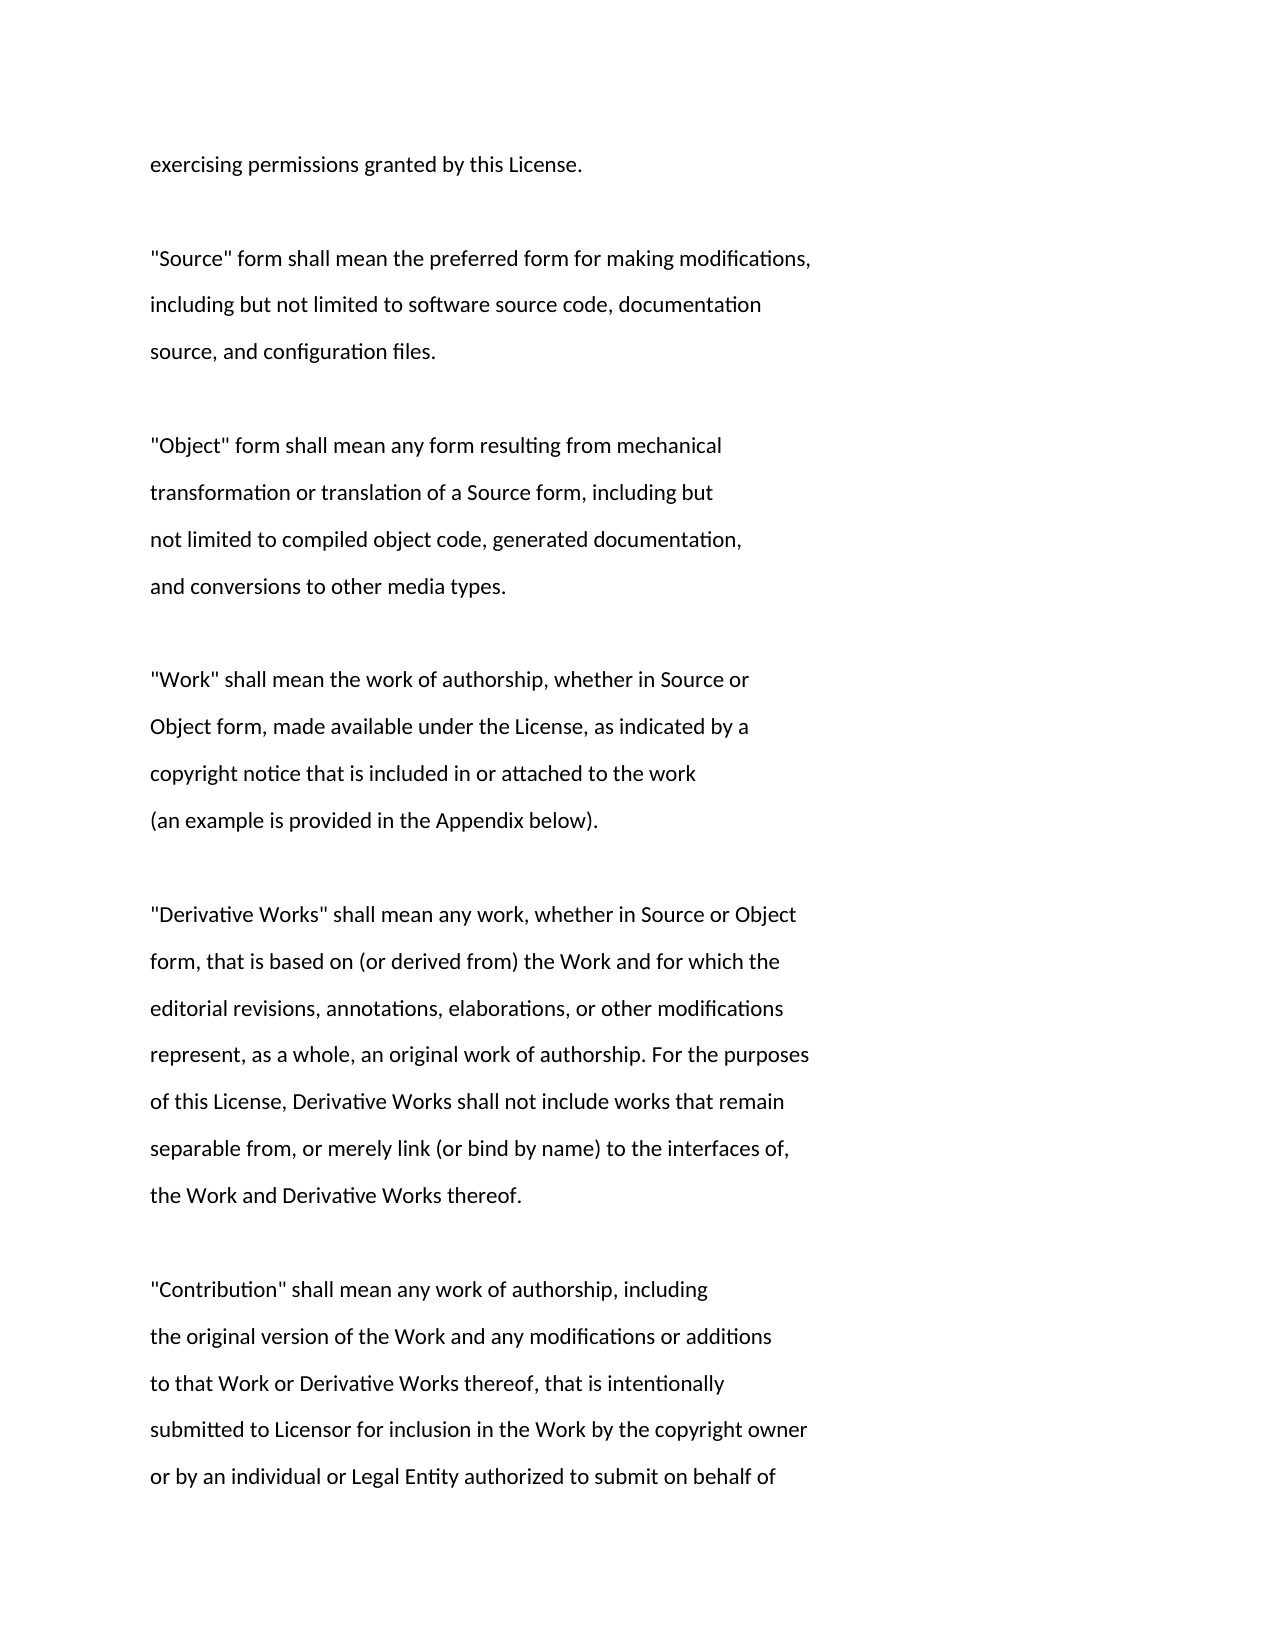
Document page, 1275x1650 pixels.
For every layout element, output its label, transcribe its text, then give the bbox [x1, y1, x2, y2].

text transformation or translation of a Source form, including but [150, 478, 1125, 506]
text "Derivative Works" shall mean any work, whether in Source or Object [150, 900, 1125, 928]
text represent, as a whole, an original work of authorship. For the purposes [150, 1041, 1125, 1069]
text editorial revisions, annotations, elaborations, or other modifications [150, 994, 1125, 1022]
text exercising permissions granted by this License. [150, 150, 1125, 178]
text to that Work or Derivative Works thereof, that is intentionally [150, 1369, 1125, 1397]
text the original version of the Work and any modifications or additions [150, 1322, 1125, 1350]
text of this License, Derivative Works shall not include works that remain [150, 1087, 1125, 1116]
text form, that is based on (or derived from) the Work and for which the [150, 947, 1125, 975]
text or by an individual or Legal Entity authorized to submit on behalf of [150, 1462, 1125, 1491]
text "Work" shall mean the work of authorship, whether in Source or [150, 666, 1125, 694]
text copyright notice that is included in or attached to the work [150, 759, 1125, 787]
text (an example is provided in the Appendix below). [150, 806, 1125, 834]
text Object form, made available under the License, as indicated by a [150, 712, 1125, 741]
text "Object" form shall mean any form resulting from mechanical [150, 431, 1125, 459]
text submitted to Licensor for inclusion in the Work by the copyright owner [150, 1416, 1125, 1444]
text separable from, or merely link (or bind by name) to the interfaces of, [150, 1134, 1125, 1162]
text "Source" form shall mean the preferred form for making modifications, [150, 244, 1125, 272]
text and conversions to other media types. [150, 572, 1125, 600]
text not limited to compiled object code, generated documentation, [150, 525, 1125, 553]
text the Work and Derivative Works thereof. [150, 1181, 1125, 1209]
text including but not limited to software source code, documentation [150, 291, 1125, 319]
text "Contribution" shall mean any work of authorship, including [150, 1275, 1125, 1303]
text source, and configuration files. [150, 337, 1125, 366]
